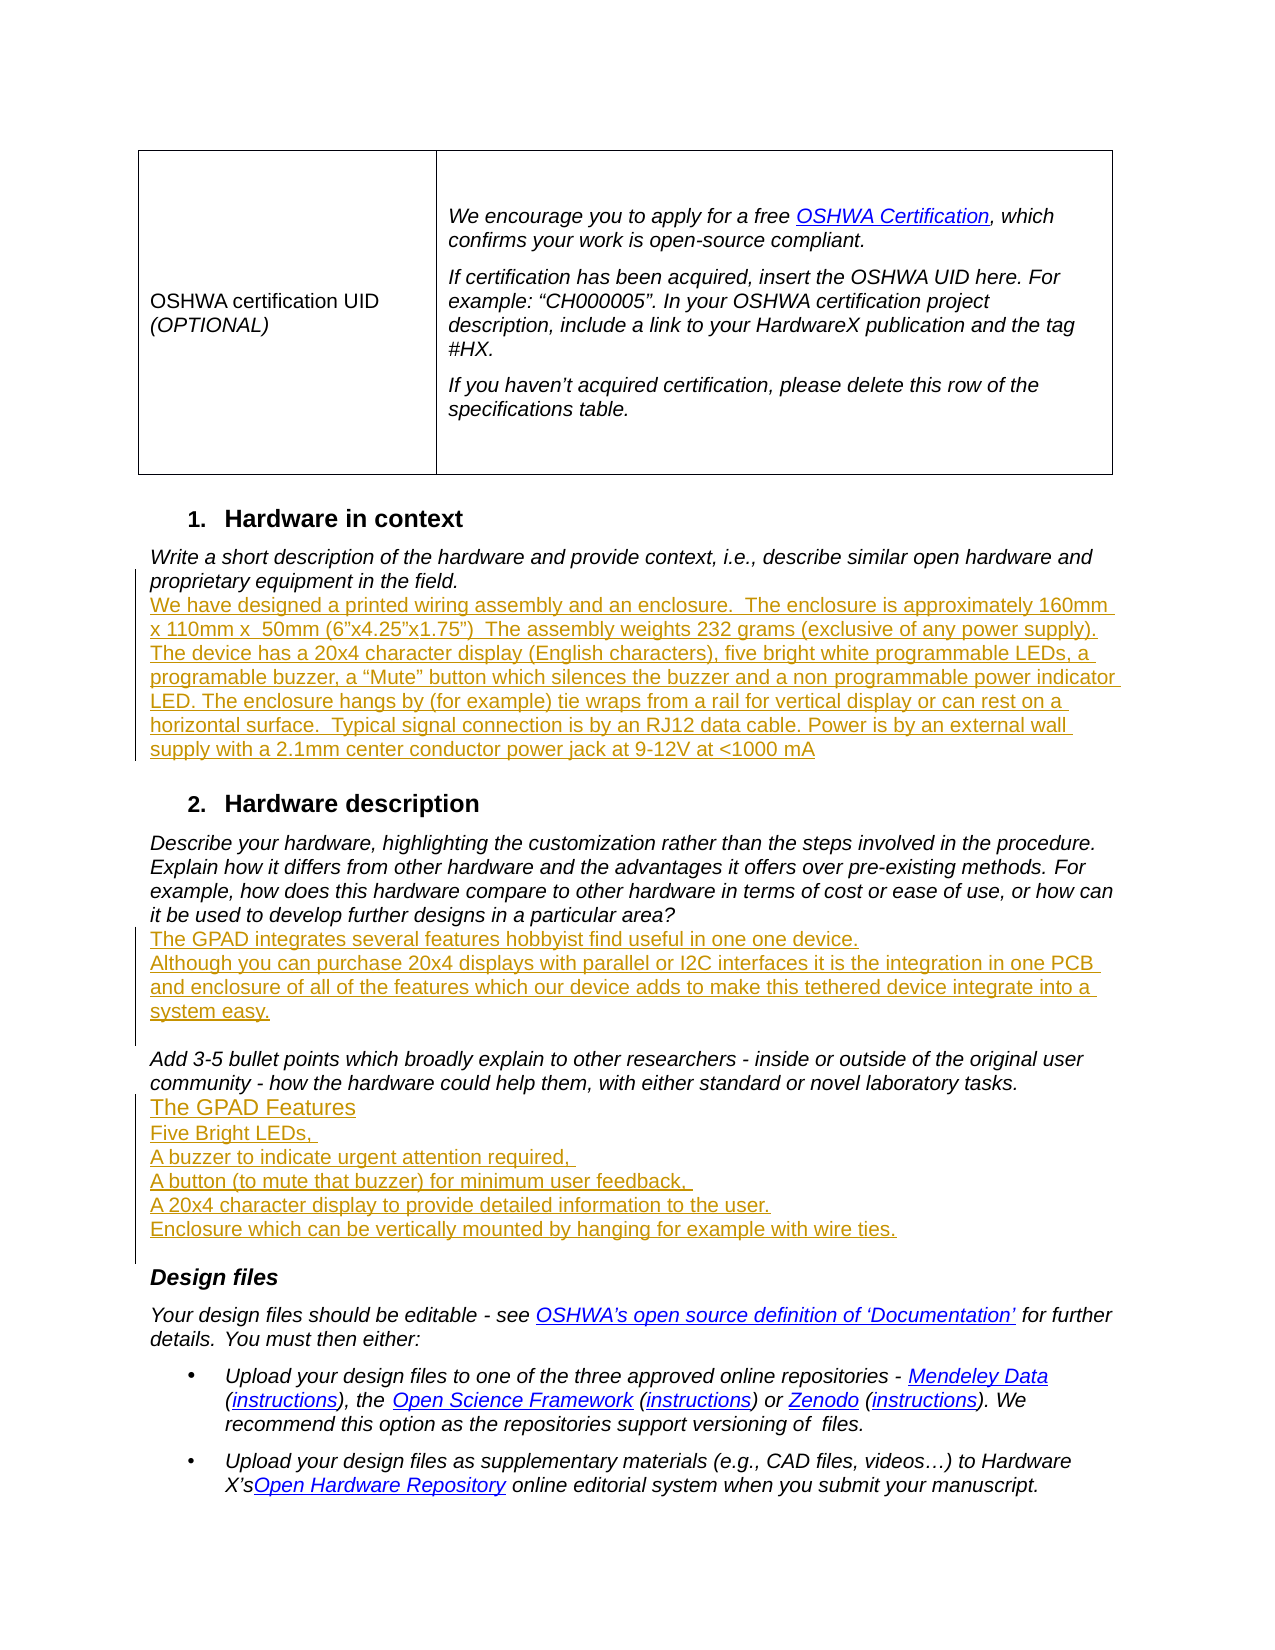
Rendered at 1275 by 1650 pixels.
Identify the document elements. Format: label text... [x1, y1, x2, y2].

list Write a short description of the hardware and provide context, i.e., describe similar open hardware and proprietary equipment in the field. [150, 545, 1125, 593]
text A 20x4 character display to provide detailed information to the user. [150, 1192, 1125, 1216]
text The GPAD Features [150, 1094, 1125, 1121]
text The GPAD integrates several features hobbyist find useful in one one device. Although you can purchase 20x4 displays with parallel or I2C interfaces it is the integration in one PCB and enclosure of all of the features which our device adds to make this tethered device integrate into a system easy. [150, 927, 1125, 1022]
list Upload your design files to one of the three approved online repositories - Mendeley Data (instructions), the Open Science Framework (instructions) or Zenodo (instructions). We recommend this option as the repositories support versioning of files. [187, 1364, 1125, 1436]
list Hardware in context [187, 504, 1125, 533]
list We have designed a printed wiring assembly and an enclosure. The enclosure is approximately 160mm x 110mm x 50mm (6”x4.25”x1.75”) The assembly weights 232 grams (exclusive of any power supply). [150, 593, 1125, 641]
text Five Bright LEDs, [150, 1121, 1125, 1144]
text Design files [150, 1264, 1125, 1291]
table_cell We encourage you to apply for a free OSHWA Certification, which confirms your work is open-source compliant. If certification has been acquired, insert the OSHWA UID here. For example: “CH000005”. In your OSHWA certification project description, include a link to your HardwareX publication and the tag #HX. If you haven’t acquired certification, please delete this row of the specifications table. [437, 151, 1112, 474]
text A button (to mute that buzzer) for minimum user feedback, [150, 1168, 1125, 1192]
text A buzzer to indicate urgent attention required, [150, 1144, 1125, 1168]
text Describe your hardware, highlighting the customization rather than the steps involved in the procedure. Explain how it differs from other hardware and the advantages it offers over pre-existing methods. For example, how does this hardware compare to other hardware in terms of cost or ease of use, or how can it be used to develop further designs in a particular area? [150, 831, 1125, 927]
list The device has a 20x4 character display (English characters), five bright white programmable LEDs, a programable buzzer, a “Mute” button which silences the buzzer and a non programmable power indicator LED. The enclosure hangs by (for example) tie wraps from a rail for vertical display or can rest on a horizontal surface. Typical signal connection is by an RJ12 data cable. Power is by an external wall supply with a 2.1mm center conductor power jack at 9-12V at <1000 mA [150, 641, 1125, 761]
text Your design files should be editable - see OSHWA’s open source definition of ‘Documentation’ for further details. You must then either: [150, 1303, 1125, 1351]
table_cell OSHWA certification UID (OPTIONAL) [139, 151, 436, 474]
list Hardware description [187, 789, 1125, 818]
text Enclosure which can be vertically mounted by hanging for example with wire ties. [150, 1216, 1125, 1240]
text Add 3-5 bullet points which broadly explain to other researchers - inside or outside of the original user community - how the hardware could help them, with either standard or novel laboratory tasks. [150, 1046, 1125, 1094]
list Upload your design files as supplementary materials (e.g., CAD files, videos…) to Hardware X’sOpen Hardware Repository online editorial system when you submit your manuscript. [187, 1448, 1125, 1497]
